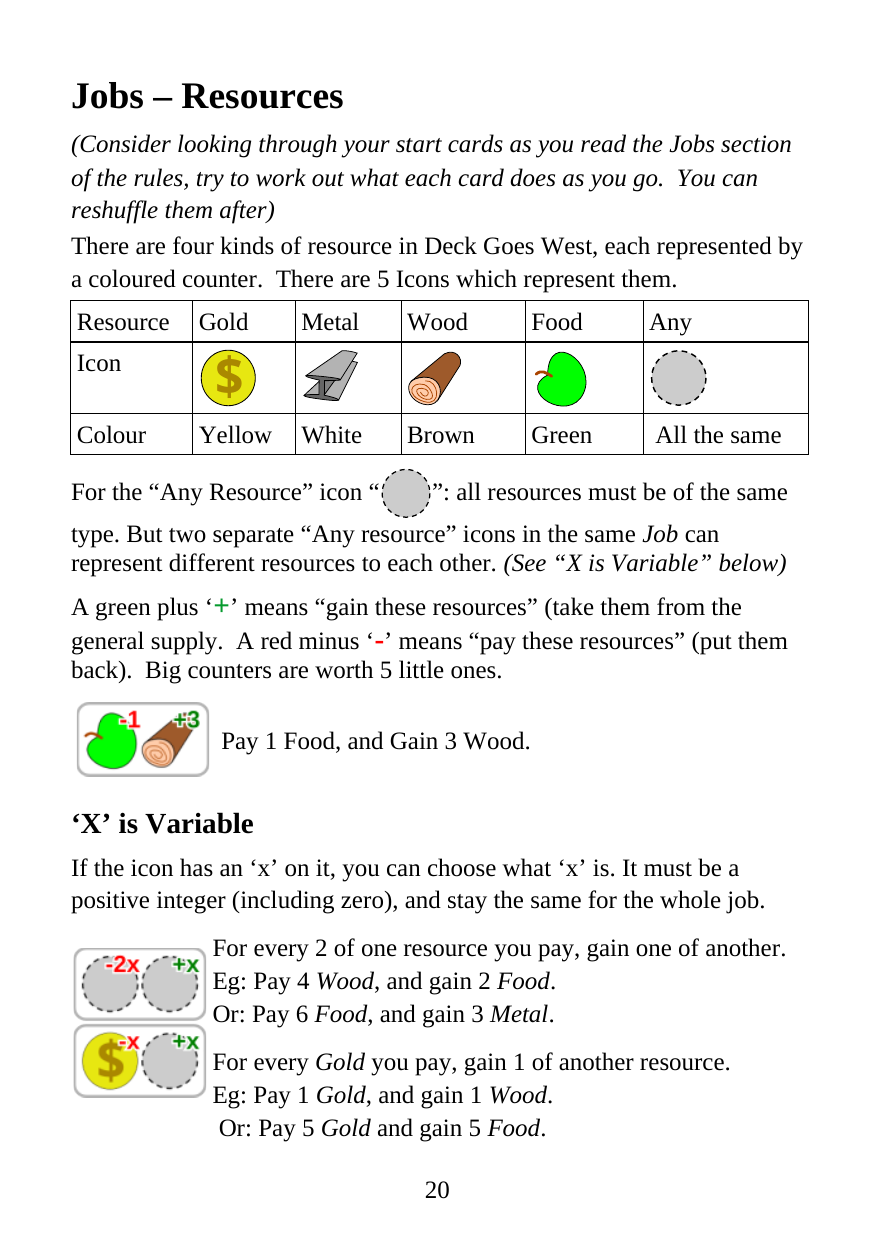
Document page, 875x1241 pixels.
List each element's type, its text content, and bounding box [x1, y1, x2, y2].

text A green plus ‘+’ means “gain these resources” (take them from the general supply. A red minus ‘-’ means “pay these resources” (put them back). Big counters are worth 5 little ones. [71, 588, 803, 684]
text For the “Any Resource” icon “”: all resources must be of the same type. But two separate “Any resource” icons in the same Job can represent different resources to each other. (See “X is Variable” below) [71, 467, 803, 577]
table_cell [296, 343, 401, 413]
table_cell Colour [71, 414, 192, 454]
table_header Any [644, 301, 808, 341]
table_cell All the same [644, 414, 808, 454]
table_header Metal [296, 301, 401, 341]
text If the icon has an ‘x’ on it, you can choose what ‘x’ is. It must be a positive integer (including zero), and stay the same for the whole job. [71, 853, 803, 914]
table_cell [402, 343, 525, 413]
table_cell [193, 343, 295, 413]
picture [76, 702, 210, 777]
subtitle Jobs – Resources [71, 74, 803, 117]
table_cell [644, 343, 808, 413]
text For every Gold you pay, gain 1 of another resource. Eg: Pay 1 Gold, and gain 1 Wood. [71, 1047, 803, 1109]
subtitle ‘X’ is Variable [71, 807, 803, 840]
text Pay 1 Food, and Gain 3 Wood. [210, 726, 803, 755]
table_cell Yellow [193, 414, 295, 454]
text For every 2 of one resource you pay, gain one of another. Eg: Pay 4 Wood, and gain 2 Food. Or: Pay 6 Food, and gain 3 Metal. [71, 933, 803, 1028]
text There are four kinds of resource in Deck Goes West, each represented by a coloured counter. There are 5 Icons which represent them. [71, 231, 803, 293]
table_cell Green [526, 414, 643, 454]
table_cell [526, 343, 643, 413]
table_cell White [296, 414, 401, 454]
text (Consider looking through your start cards as you read the Jobs section of the rules, try to work out what each card does as you go. You can reshuffle them after) [71, 129, 803, 224]
table_cell Brown [402, 414, 525, 454]
table_header Gold [193, 301, 295, 341]
table_header Wood [402, 301, 525, 341]
picture [73, 948, 207, 1098]
table_header Food [526, 301, 643, 341]
table_cell Icon [71, 343, 192, 413]
table_header Resource [71, 301, 192, 341]
text Or: Pay 5 Gold and gain 5 Food. [71, 1113, 803, 1175]
